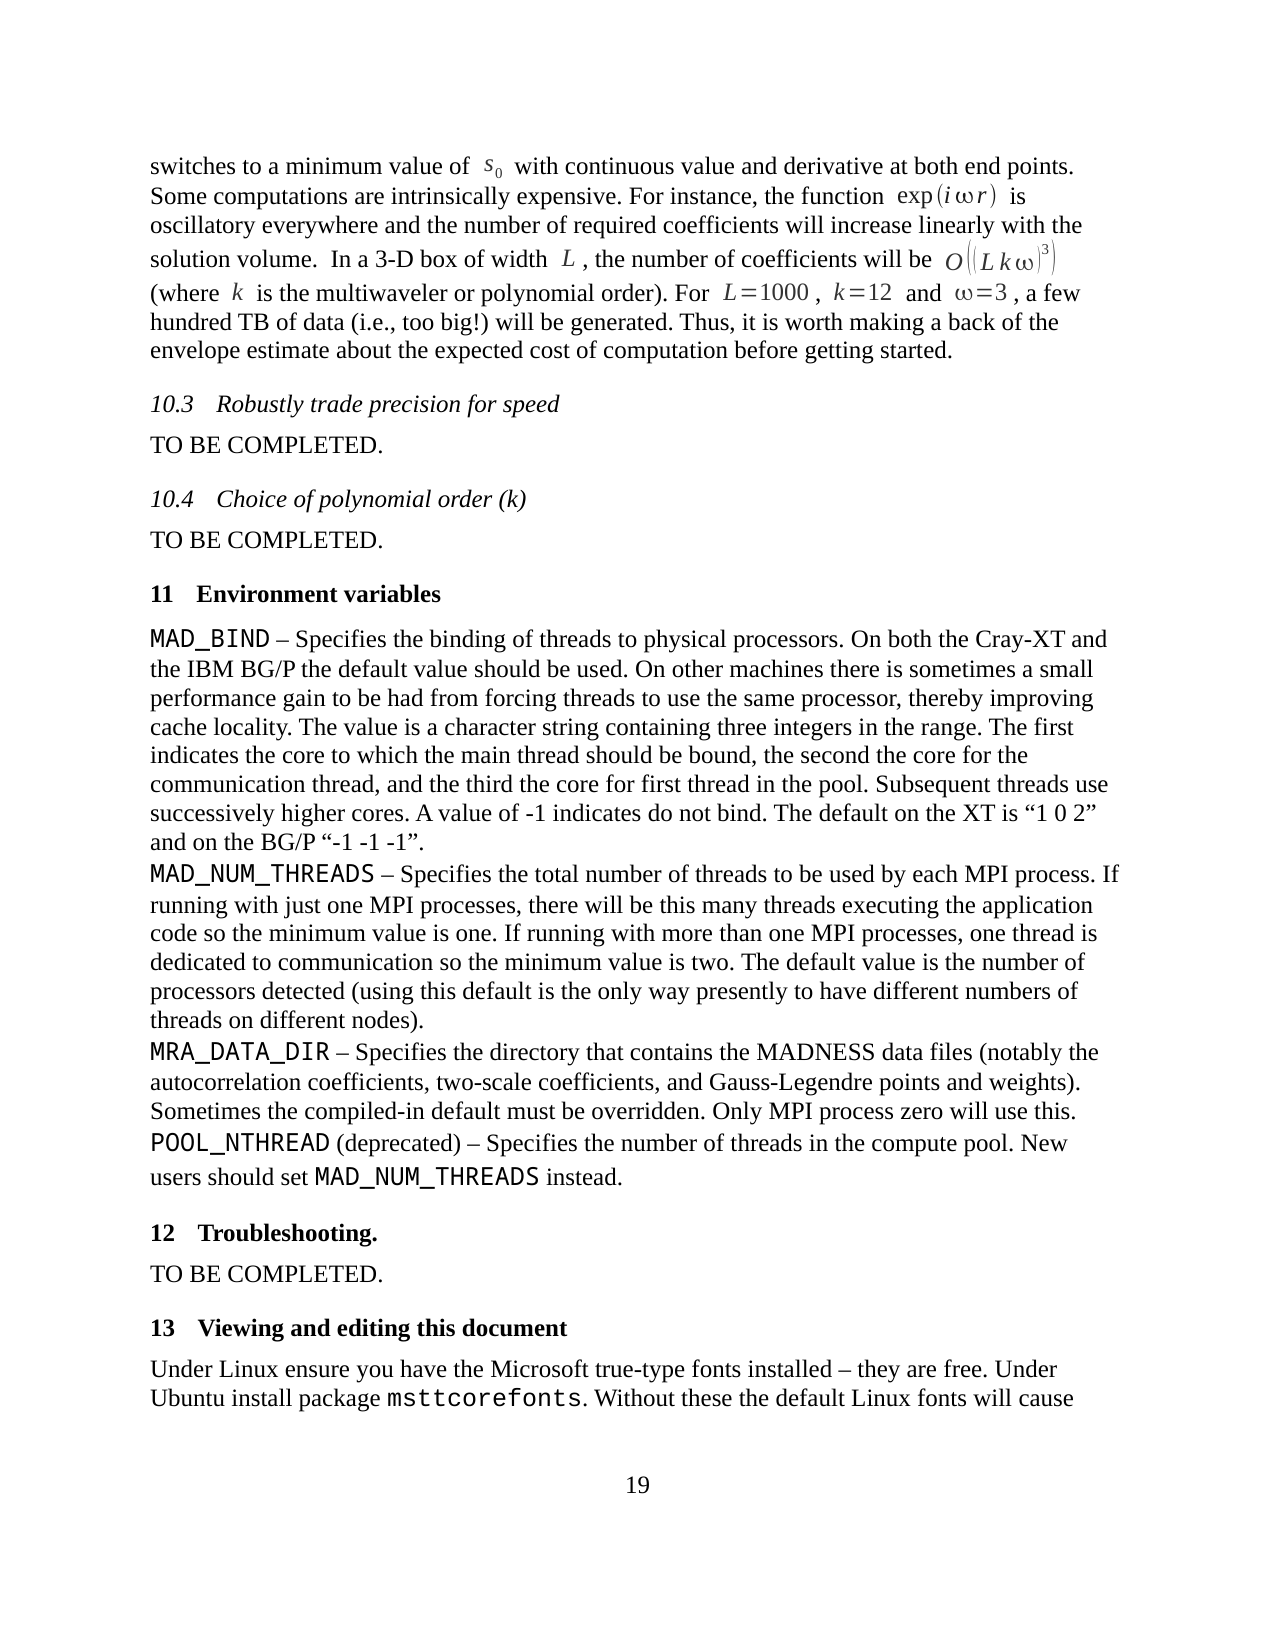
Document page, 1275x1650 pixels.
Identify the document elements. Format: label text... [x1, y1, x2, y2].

subtitle Environment variables [150, 579, 1125, 608]
text TO BE COMPLETED. [150, 430, 1125, 459]
subtitle Viewing and editing this document [150, 1313, 1125, 1342]
subtitle Choice of polynomial order (k) [150, 484, 1125, 513]
text switches to a minimum value of with continuous value and derivative at both end points. [150, 150, 1125, 181]
text TO BE COMPLETED. [150, 1259, 1125, 1288]
subtitle Robustly trade precision for speed [150, 389, 1125, 418]
text Under Linux ensure you have the Microsoft true-type fonts installed – they are free. Under Ubuntu install package msttcorefonts. Without these the default Linux fonts will cause [150, 1354, 1125, 1414]
text TO BE COMPLETED. [150, 525, 1125, 554]
text MAD_NUM_THREADS – Specifies the total number of threads to be used by each MPI process. If running with just one MPI processes, there will be this many threads executing the application code so the minimum value is one. If running with more than one MPI processes, one thread is dedicated to communication so the minimum value is two. The default value is the number of processors detected (using this default is the only way presently to have different numbers of threads on different nodes). [150, 856, 1125, 1033]
text Some computations are intrinsically expensive. For instance, the function is oscillatory everywhere and the number of required coefficients will increase linearly with the solution volume. In a 3-D box of width , the number of coefficients will be (where is the multiwaveler or polynomial order). For , and , a few hundred TB of data (i.e., too big!) will be generated. Thus, it is worth making a back of the envelope estimate about the expected cost of computation before getting started. [150, 181, 1125, 364]
text MRA_DATA_DIR – Specifies the directory that contains the MADNESS data files (notably the autocorrelation coefficients, two-scale coefficients, and Gauss-Legendre points and weights). Sometimes the compiled-in default must be overridden. Only MPI process zero will use this. [150, 1033, 1125, 1125]
text POOL_NTHREAD (deprecated) – Specifies the number of threads in the compute pool. New users should set MAD_NUM_THREADS instead. [150, 1125, 1125, 1193]
text MAD_BIND – Specifies the binding of threads to physical processors. On both the Cray-XT and the IBM BG/P the default value should be used. On other machines there is sometimes a small performance gain to be had from forcing threads to use the same processor, thereby improving cache locality. The value is a character string containing three integers in the range. The first indicates the core to which the main thread should be bound, the second the core for the communication thread, and the third the core for first thread in the pool. Subsequent threads use successively higher cores. A value of -1 indicates do not bind. The default on the XT is “1 0 2” and on the BG/P “-1 -1 -1”. [150, 620, 1125, 856]
subtitle Troubleshooting. [150, 1218, 1125, 1247]
